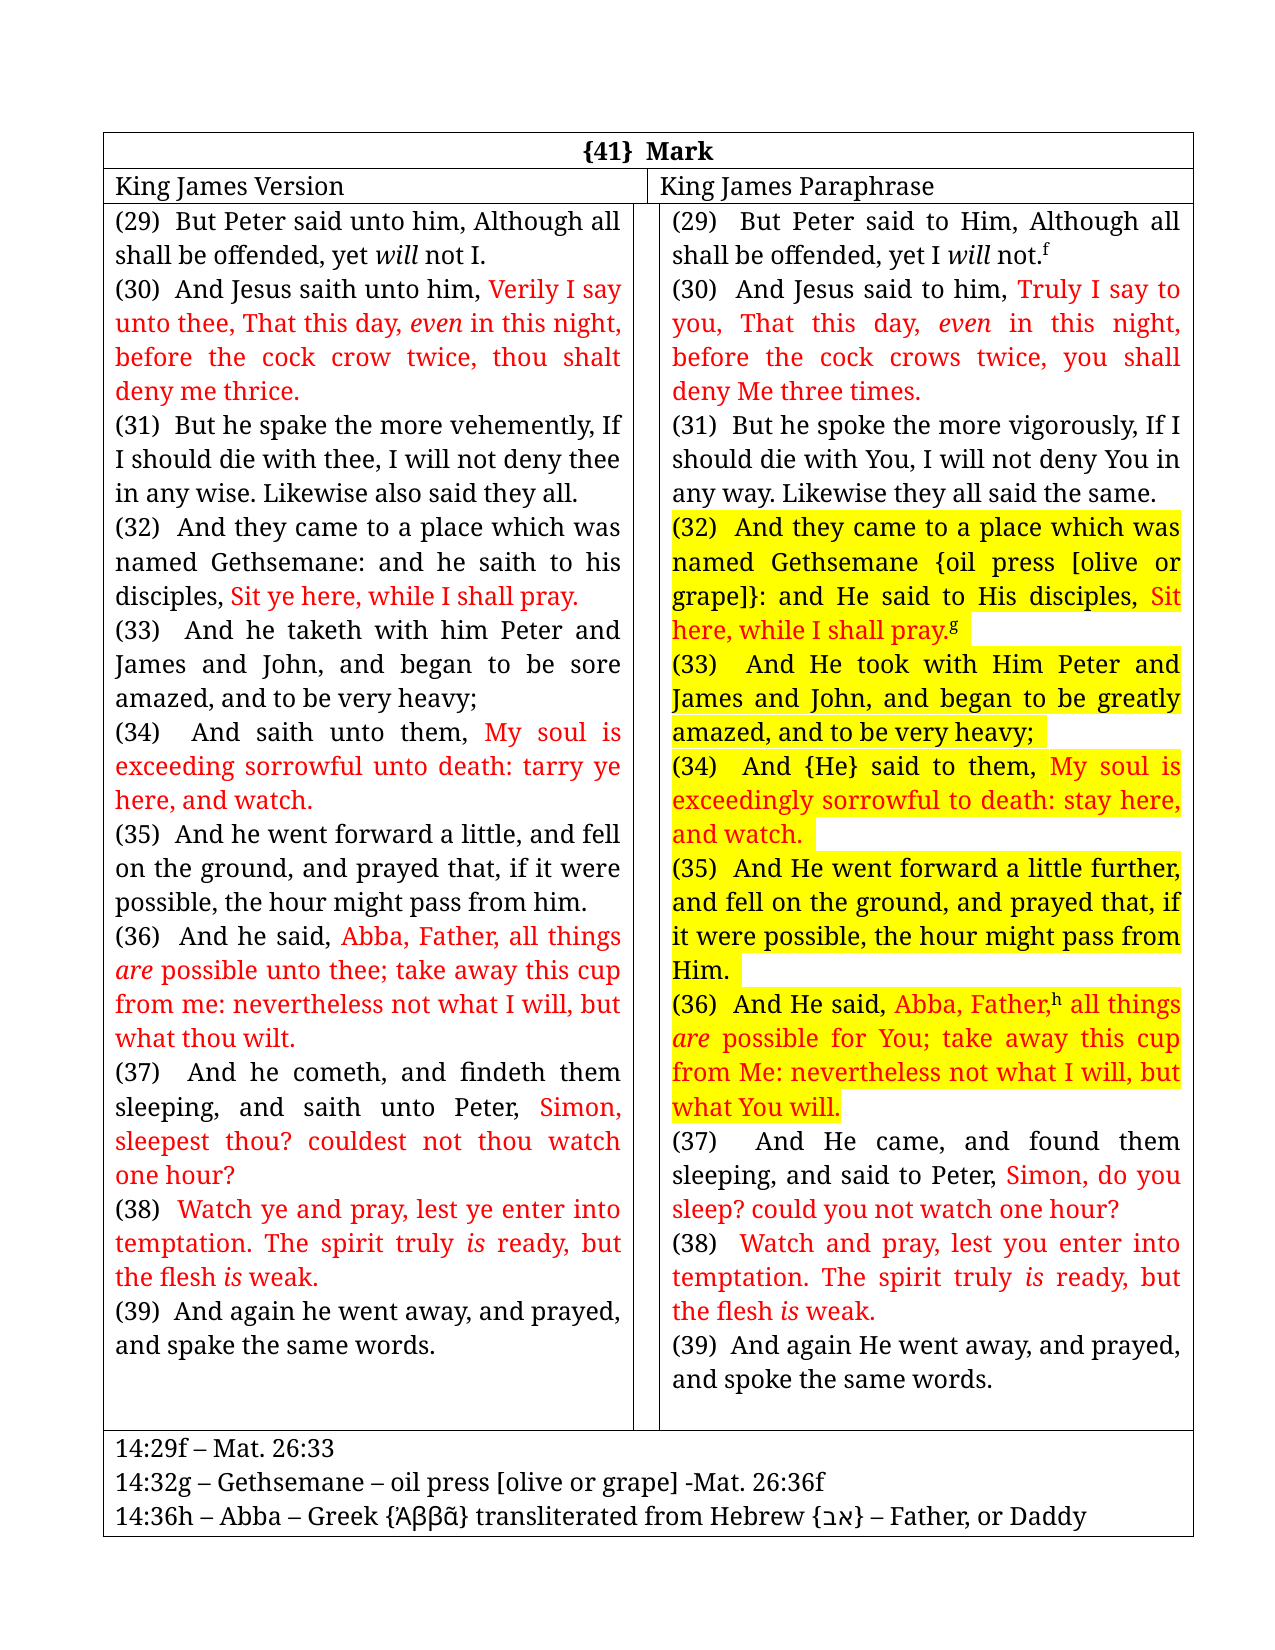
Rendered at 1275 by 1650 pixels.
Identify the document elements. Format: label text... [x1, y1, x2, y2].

table_cell (29) But Peter said unto him, Although all shall be offended, yet will not I. (30) And Jesus saith unto him, Verily I say unto thee, That this day, even in this night, before the cock crow twice, thou shalt deny me thrice. (31) But he spake the more vehemently, If I should die with thee, I will not deny thee in any wise. Likewise also said they all. (32) And they came to a place which was named Gethsemane: and he saith to his disciples, Sit ye here, while I shall pray. (33) And he taketh with him Peter and James and John, and began to be sore amazed, and to be very heavy; (34) And saith unto them, My soul is exceeding sorrowful unto death: tarry ye here, and watch. (35) And he went forward a little, and fell on the ground, and prayed that, if it were possible, the hour might pass from him. (36) And he said, Abba, Father, all things are possible unto thee; take away this cup from me: nevertheless not what I will, but what thou wilt. (37) And he cometh, and findeth them sleeping, and saith unto Peter, Simon, sleepest thou? couldest not thou watch one hour? (38) Watch ye and pray, lest ye enter into temptation. The spirit truly is ready, but the flesh is weak. (39) And again he went away, and prayed, and spake the same words. [104, 204, 633, 1430]
table_cell [634, 204, 659, 1430]
table_cell (29) But Peter said to Him, Although all shall be offended, yet I will not.f (30) And Jesus said to him, Truly I say to you, That this day, even in this night, before the cock crows twice, you shall deny Me three times. (31) But he spoke the more vigorously, If I should die with You, I will not deny You in any way. Likewise they all said the same. (32) And they came to a place which was named Gethsemane {oil press [olive or grape]}: and He said to His disciples, Sit here, while I shall pray.g (33) And He took with Him Peter and James and John, and began to be greatly amazed, and to be very heavy; (34) And {He} said to them, My soul is exceedingly sorrowful to death: stay here, and watch. (35) And He went forward a little further, and fell on the ground, and prayed that, if it were possible, the hour might pass from Him. (36) And He said, Abba, Father,h all things are possible for You; take away this cup from Me: nevertheless not what I will, but what You will. (37) And He came, and found them sleeping, and said to Peter, Simon, do you sleep? could you not watch one hour? (38) Watch and pray, lest you enter into temptation. The spirit truly is ready, but the flesh is weak. (39) And again He went away, and prayed, and spoke the same words. [660, 204, 1193, 1430]
table_cell 14:29f – Mat. 26:33 14:32g – Gethsemane – oil press [olive or grape] -Mat. 26:36f 14:36h – Abba – Greek {Ἀββᾶ} transliterated from Hebrew {אב} – Father, or Daddy [104, 1431, 1193, 1536]
table_cell King James Paraphrase [648, 169, 1193, 202]
table_cell King James Version [104, 169, 647, 202]
table_header {41} Mark [104, 133, 1193, 167]
